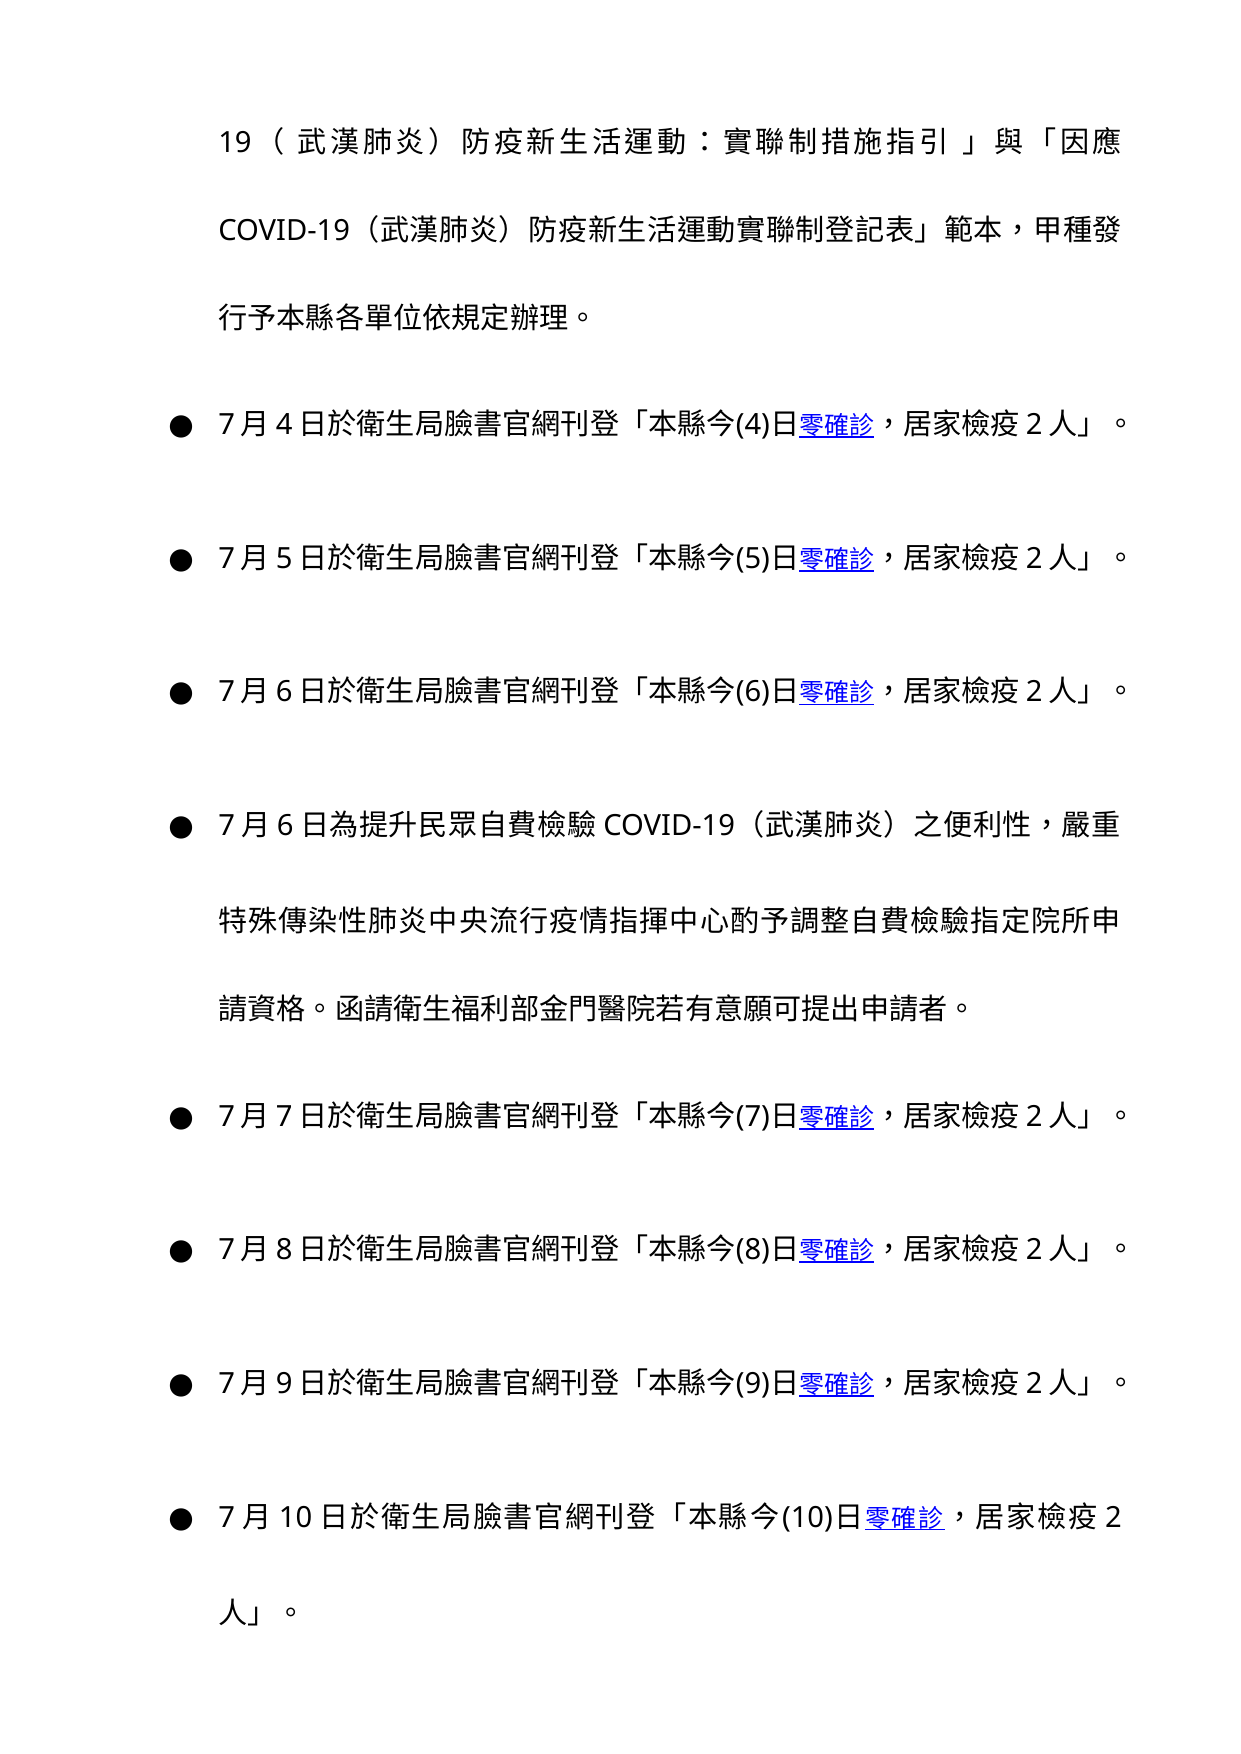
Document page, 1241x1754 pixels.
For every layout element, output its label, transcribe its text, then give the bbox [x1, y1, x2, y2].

list 7月6日為提升民眾自費檢驗COVID-19（武漢肺炎）之便利性，嚴重特殊傳染性肺炎中央流行疫情指揮中心酌予調整自費檢驗指定院所申請資格。函請衛生福利部金門醫院若有意願可提出申請者。 [168, 792, 1122, 1028]
list 7月6日於衛生局臉書官網刊登「本縣今(6)日零確診，居家檢疫2人」。 [168, 659, 1122, 718]
list 7月7日於衛生局臉書官網刊登「本縣今(7)日零確診，居家檢疫2人」。 [168, 1083, 1122, 1143]
list 7月9日於衛生局臉書官網刊登「本縣今(9)日零確診，居家檢疫2人」。 [168, 1350, 1122, 1410]
list 7月4日於衛生局臉書官網刊登「本縣今(4)日零確診，居家檢疫2人」。 [168, 391, 1122, 451]
list 7月5日於衛生局臉書官網刊登「本縣今(5)日零確診，居家檢疫2人」。 [168, 525, 1122, 585]
list 19（ 武漢肺炎）防疫新生活運動：實聯制措施指引 」與「因應COVID-19（武漢肺炎）防疫新生活運動實聯制登記表」範本，甲種發行予本縣各單位依規定辦理。 [168, 118, 1122, 336]
list 7月8日於衛生局臉書官網刊登「本縣今(8)日零確診，居家檢疫2人」。 [168, 1217, 1122, 1276]
list 7月10日於衛生局臉書官網刊登「本縣今(10)日零確診，居家檢疫2人」。 [168, 1484, 1122, 1632]
